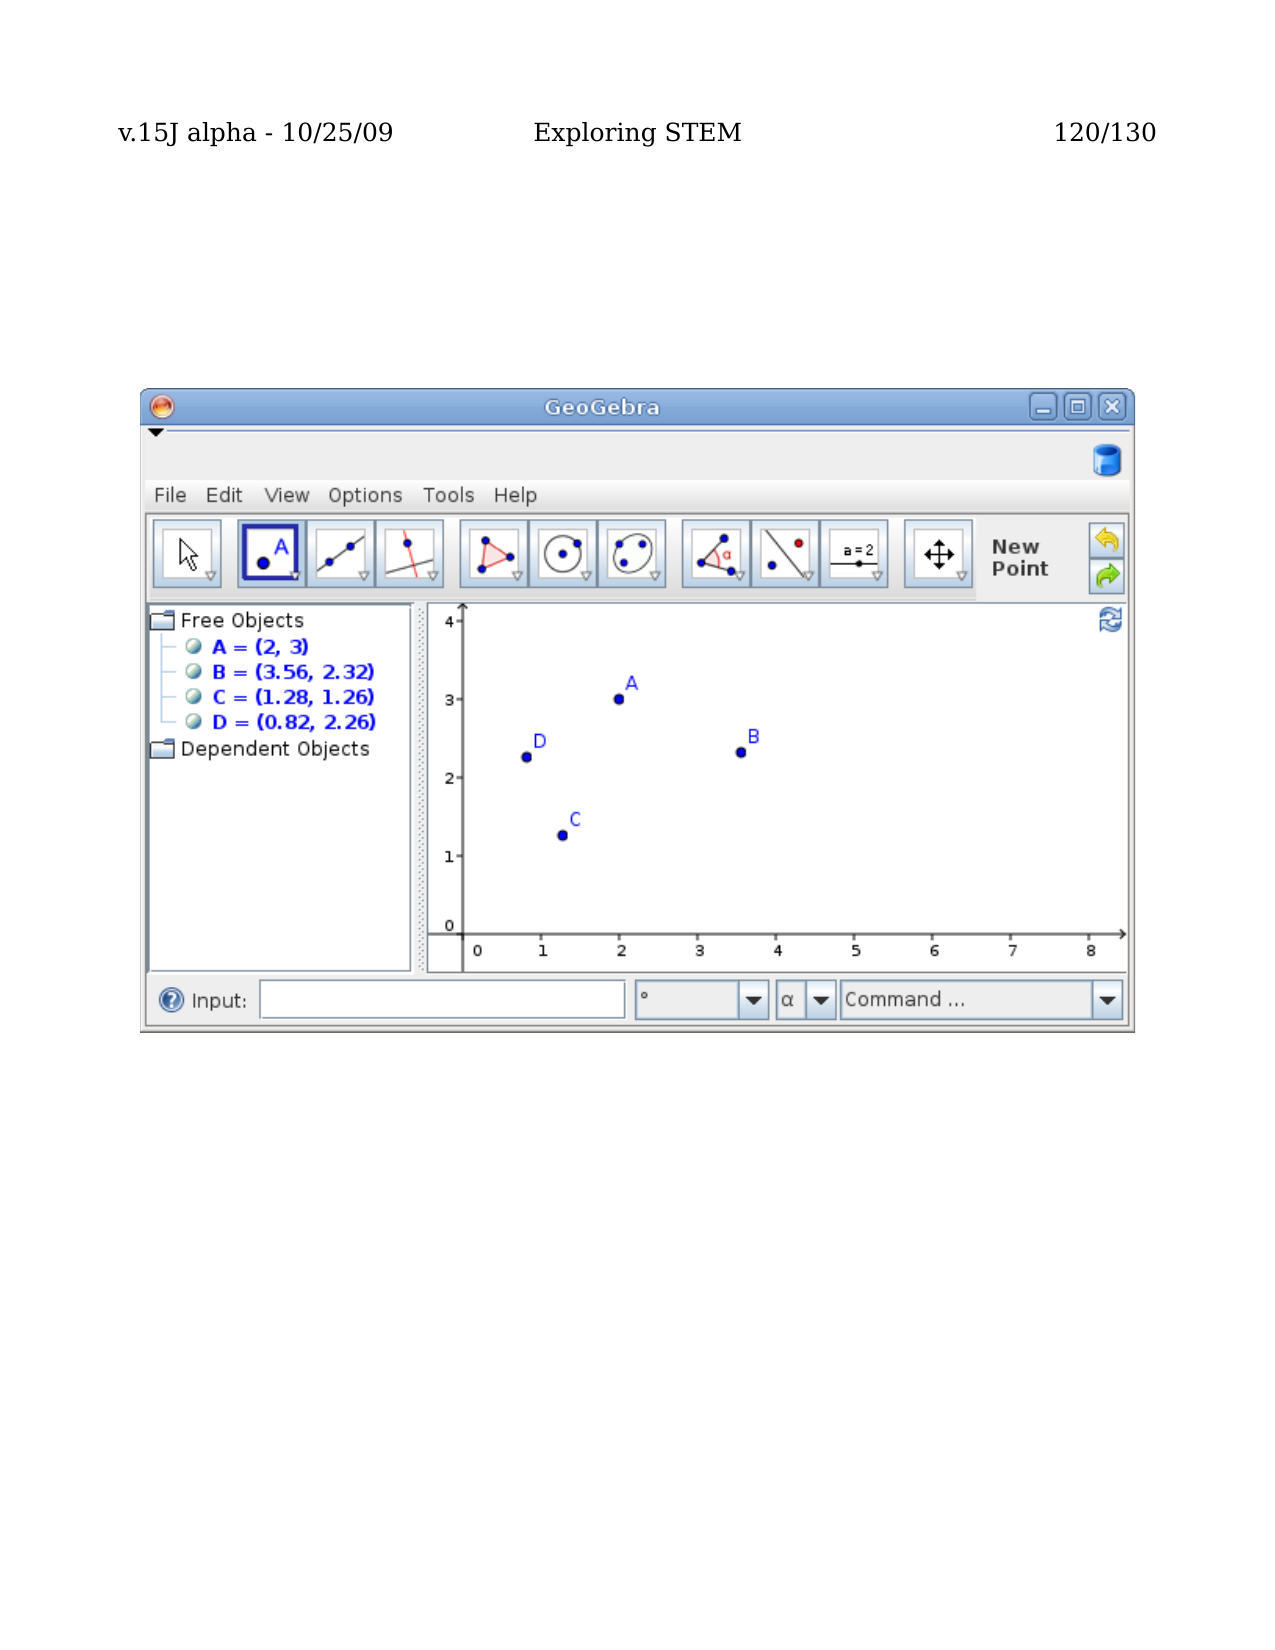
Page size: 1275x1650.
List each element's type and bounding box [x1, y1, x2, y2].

picture [140, 388, 1136, 1033]
